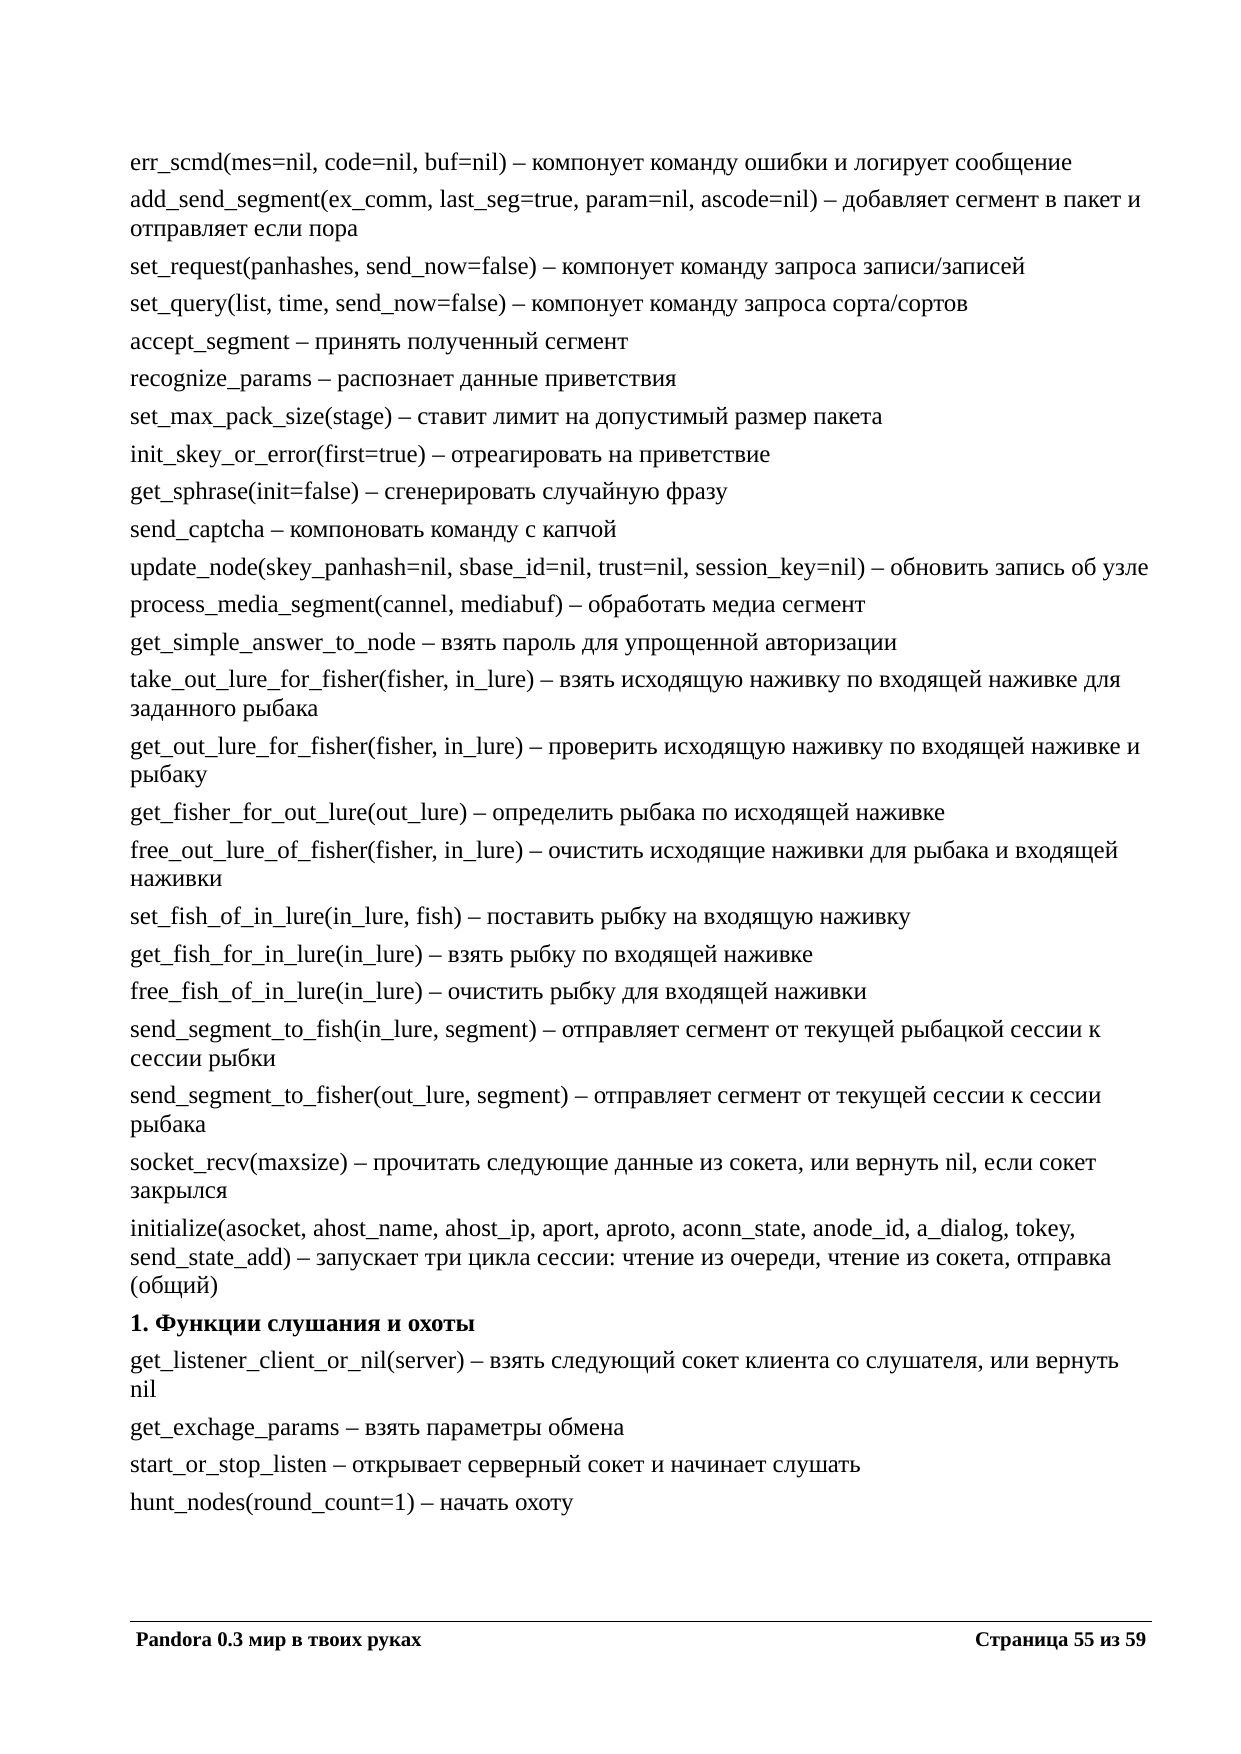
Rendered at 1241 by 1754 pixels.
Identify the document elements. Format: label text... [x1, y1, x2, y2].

text get_out_lure_for_fisher(fisher, in_lure) – проверить исходящую наживку по входящей наживке и рыбаку [130, 731, 1152, 788]
text add_send_segment(ex_comm, last_seg=true, param=nil, ascode=nil) – добавляет сегмент в пакет и отправляет если пора [130, 184, 1152, 242]
text hunt_nodes(round_count=1) – начать охоту [130, 1487, 1152, 1516]
text set_request(panhashes, send_now=false) – компонует команду запроса записи/записей [130, 251, 1152, 279]
text send_segment_to_fish(in_lure, segment) – отправляет сегмент от текущей рыбацкой сессии к сессии рыбки [130, 1014, 1152, 1071]
text accept_segment – принять полученный сегмент [130, 326, 1152, 355]
text update_node(skey_panhash=nil, sbase_id=nil, trust=nil, session_key=nil) – обновить запись об узле [130, 552, 1152, 580]
text get_fish_for_in_lure(in_lure) – взять рыбку по входящей наживке [130, 939, 1152, 967]
text set_query(list, time, send_now=false) – компонует команду запроса сорта/сортов [130, 288, 1152, 317]
text set_max_pack_size(stage) – ставит лимит на допустимый размер пакета [130, 401, 1152, 430]
text get_sphrase(init=false) – сгенерировать случайную фразу [130, 476, 1152, 505]
text get_simple_answer_to_node – взять пароль для упрощенной авторизации [130, 627, 1152, 656]
text initialize(asocket, ahost_name, ahost_ip, aport, aproto, aconn_state, anode_id, a_dialog, tokey, send_state_add) – запускает три цикла сессии: чтение из очереди, чтение из сокета, отправка (общий) [130, 1213, 1152, 1299]
text start_or_stop_listen – открывает серверный сокет и начинает слушать [130, 1449, 1152, 1478]
text 1. Функции слушания и охоты [130, 1308, 1152, 1337]
text process_media_segment(cannel, mediabuf) – обработать медиа сегмент [130, 589, 1152, 618]
text err_scmd(mes=nil, code=nil, buf=nil) – компонует команду ошибки и логирует сообщение [130, 147, 1152, 176]
text socket_recv(maxsize) – прочитать следующие данные из сокета, или вернуть nil, если сокет закрылся [130, 1147, 1152, 1204]
text send_captcha – компоновать команду с капчой [130, 514, 1152, 543]
text get_fisher_for_out_lure(out_lure) – определить рыбака по исходящей наживке [130, 797, 1152, 826]
text free_out_lure_of_fisher(fisher, in_lure) – очистить исходящие наживки для рыбака и входящей наживки [130, 835, 1152, 892]
text init_skey_or_error(first=true) – отреагировать на приветствие [130, 439, 1152, 467]
text set_fish_of_in_lure(in_lure, fish) – поставить рыбку на входящую наживку [130, 901, 1152, 930]
text send_segment_to_fisher(out_lure, segment) – отправляет сегмент от текущей сессии к сессии рыбака [130, 1080, 1152, 1138]
text take_out_lure_for_fisher(fisher, in_lure) – взять исходящую наживку по входящей наживке для заданного рыбака [130, 664, 1152, 722]
text recognize_params – распознает данные приветствия [130, 363, 1152, 392]
text get_listener_client_or_nil(server) – взять следующий сокет клиента со слушателя, или вернуть nil [130, 1346, 1152, 1403]
text get_exchage_params – взять параметры обмена [130, 1412, 1152, 1441]
text free_fish_of_in_lure(in_lure) – очистить рыбку для входящей наживки [130, 976, 1152, 1005]
